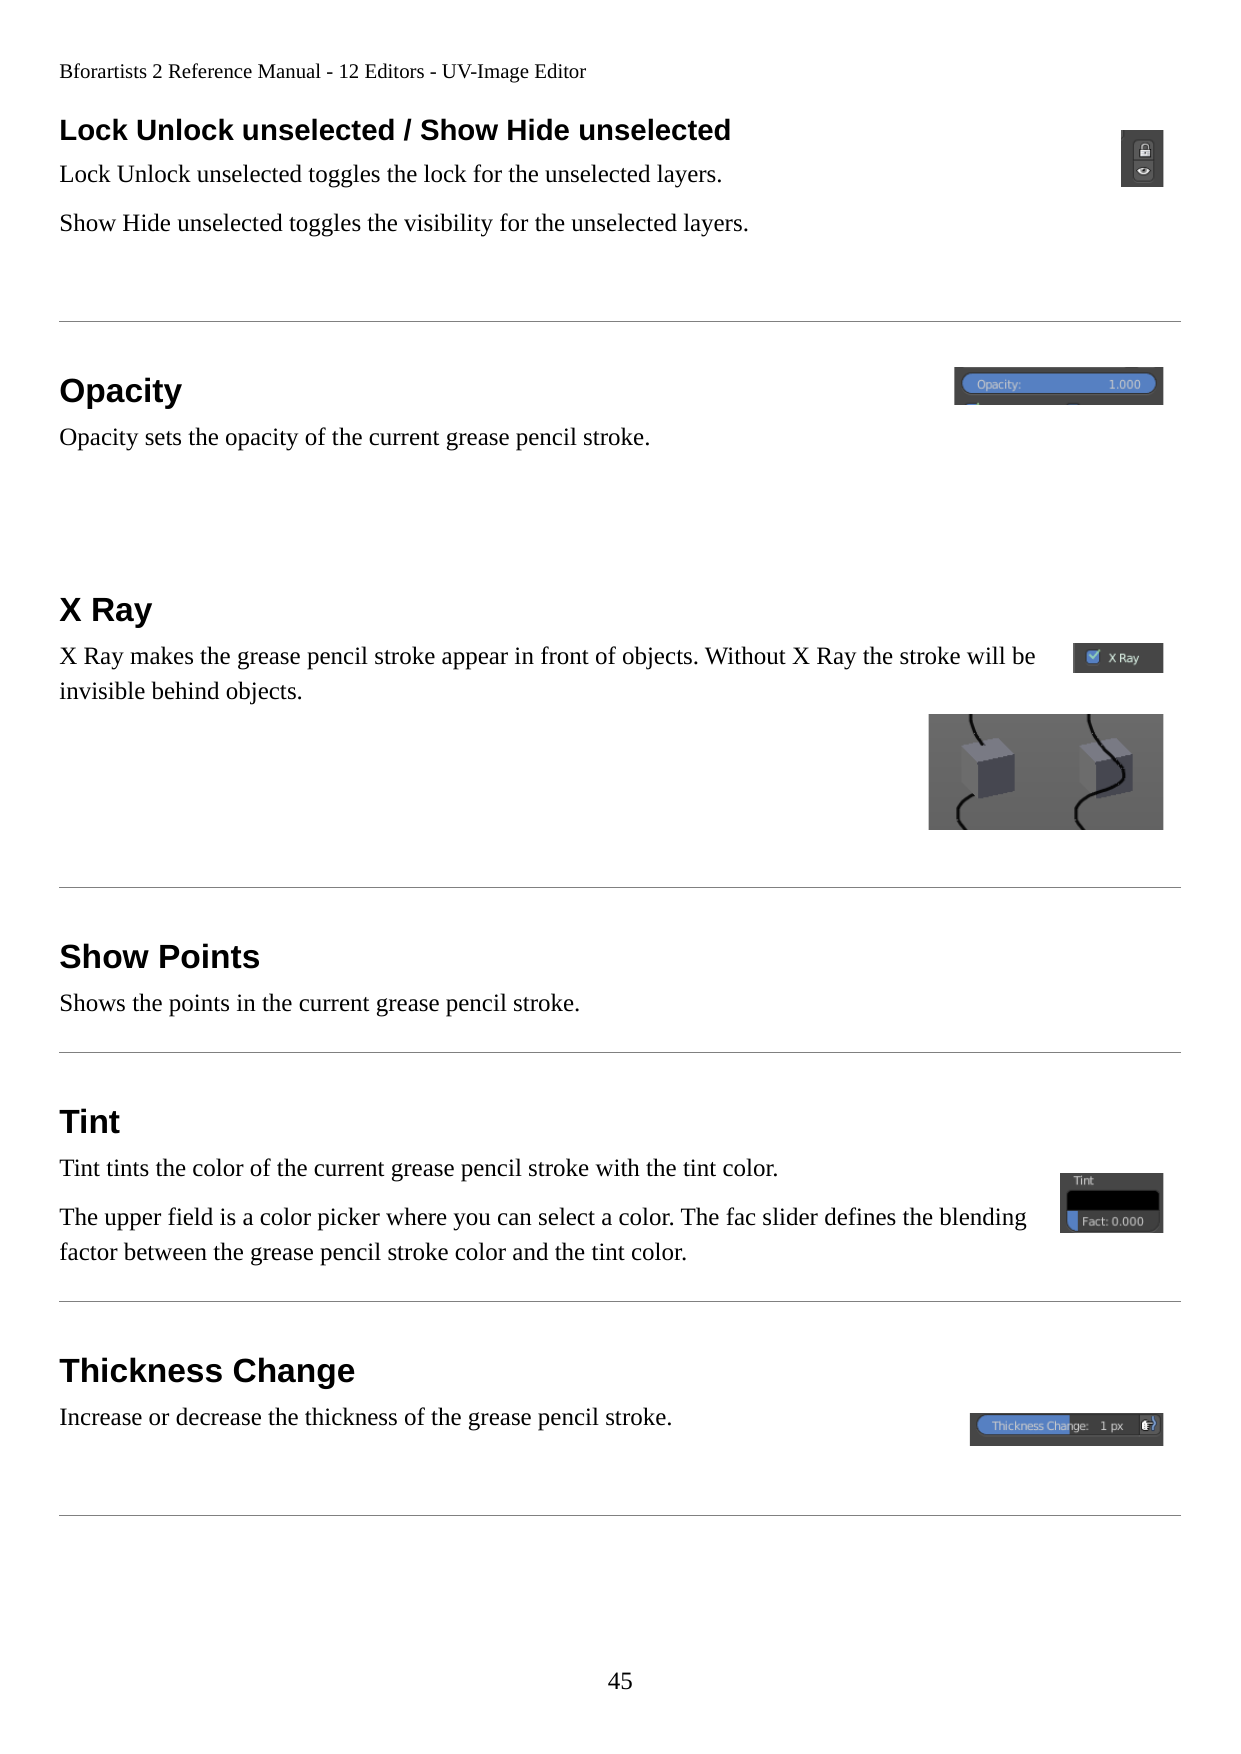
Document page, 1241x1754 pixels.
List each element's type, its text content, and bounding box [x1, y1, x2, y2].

text X Ray makes the grease pencil stroke appear in front of objects. Without X Ray the stroke will be invisible behind objects. [59, 641, 1181, 704]
picture [954, 367, 1164, 405]
subtitle Opacity [59, 371, 1181, 410]
text Lock Unlock unselected toggles the lock for the unselected layers. [59, 159, 1181, 188]
subtitle Show Points [59, 937, 1181, 976]
picture [1121, 130, 1164, 187]
picture [969, 1413, 1164, 1446]
text The upper field is a color picker where you can select a color. The fac slider defines the blending factor between the grease pencil stroke color and the tint color. [59, 1202, 1181, 1266]
subtitle Thickness Change [59, 1351, 1181, 1390]
text Opacity sets the opacity of the current grease pencil stroke. [59, 422, 1181, 451]
text Show Hide unselected toggles the visibility for the unselected layers. [59, 208, 1181, 237]
subtitle Tint [59, 1102, 1181, 1141]
picture [1060, 1173, 1164, 1233]
picture [1073, 643, 1164, 673]
subtitle Lock Unlock unselected / Show Hide unselected [59, 113, 1181, 146]
text Tint tints the color of the current grease pencil stroke with the tint color. [59, 1153, 1181, 1182]
text Increase or decrease the thickness of the grease pencil stroke. [59, 1402, 1181, 1431]
subtitle X Ray [59, 590, 1181, 629]
text Shows the points in the current grease pencil stroke. [59, 988, 1181, 1017]
picture [928, 714, 1164, 830]
